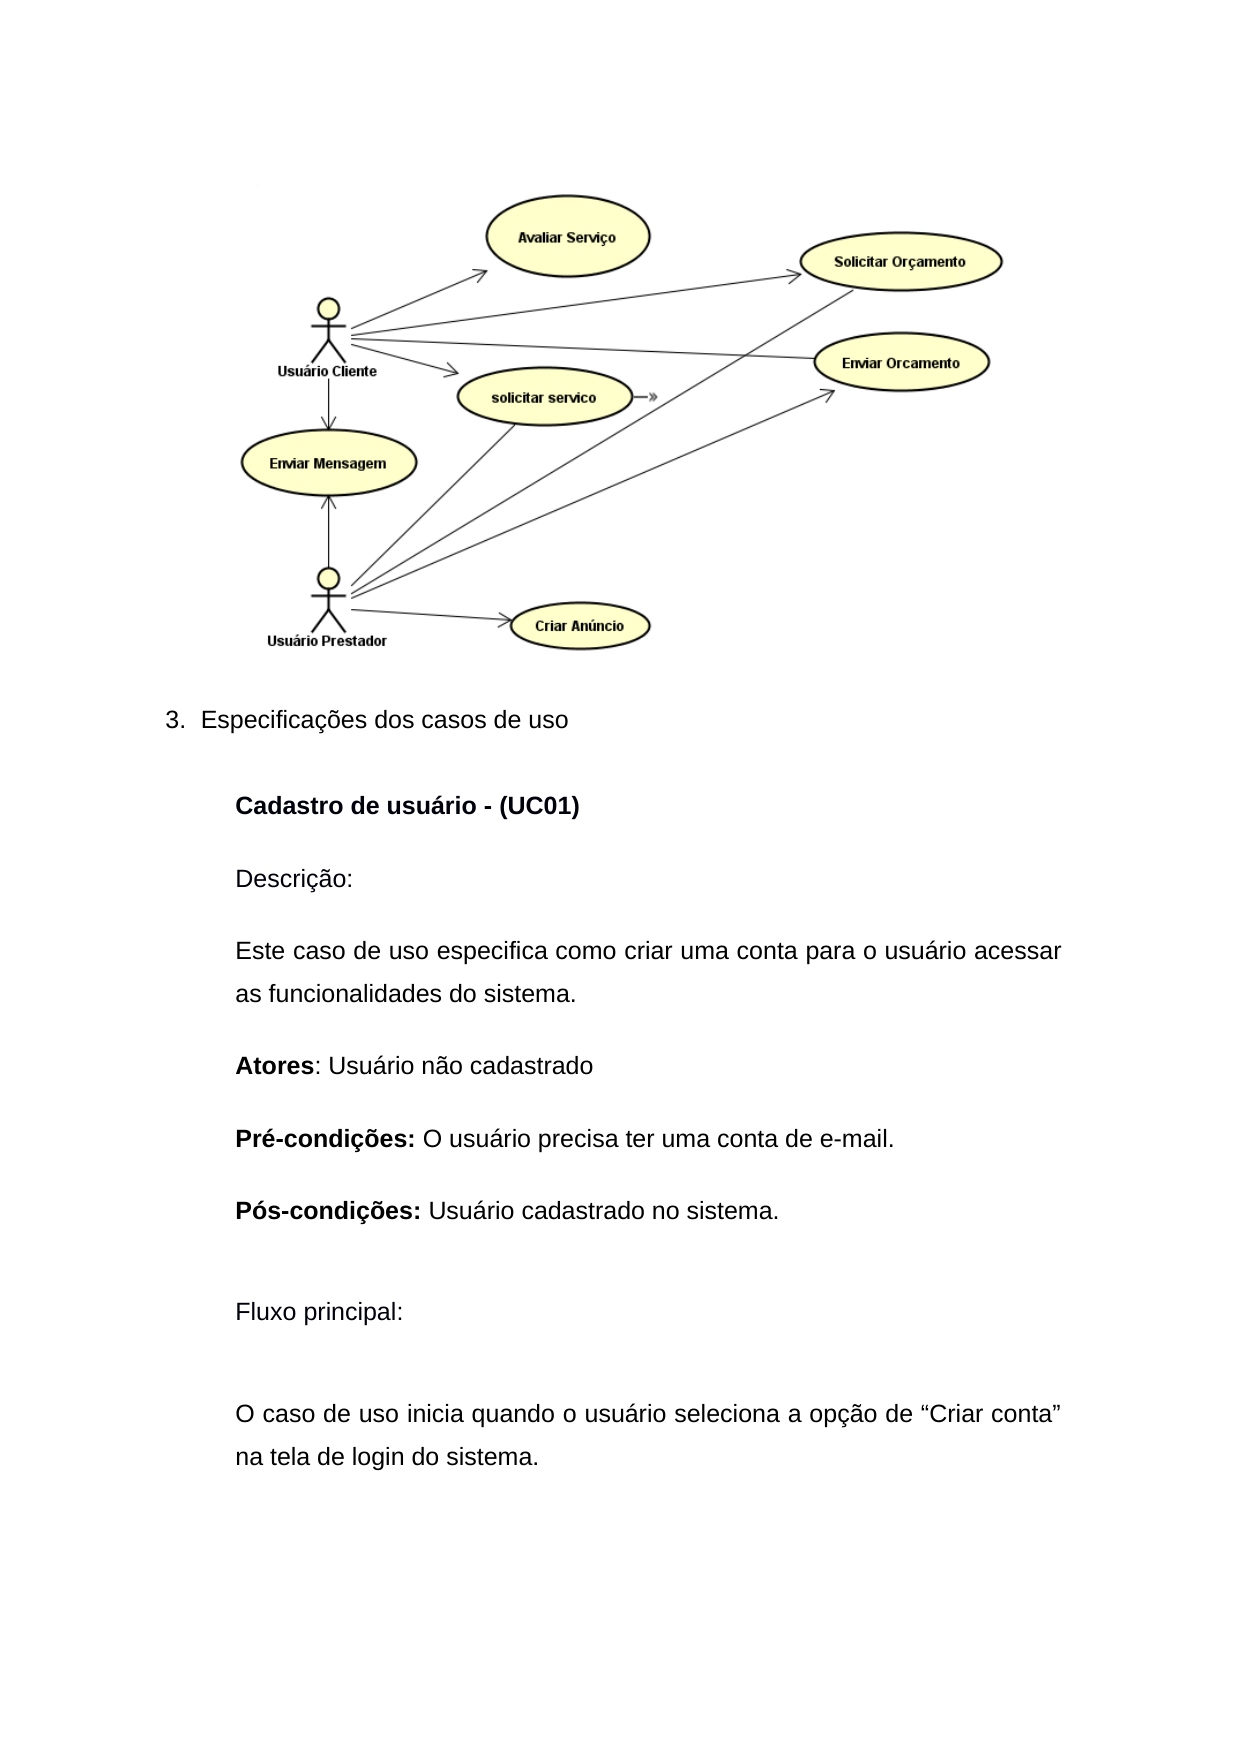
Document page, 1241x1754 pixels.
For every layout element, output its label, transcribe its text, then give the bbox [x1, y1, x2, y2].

subtitle Descrição: [198, 863, 1062, 892]
list Pré-condições: O usuário precisa ter uma conta de e-mail. [198, 1123, 1062, 1152]
list Atores: Usuário não cadastrado [198, 1051, 1062, 1080]
list Especificações dos casos de uso [165, 691, 1062, 734]
list O caso de uso inicia quando o usuário seleciona a opção de “Criar conta” na tela de login do sistema. [198, 1399, 1062, 1471]
list Este caso de uso especifica como criar uma conta para o usuário acessar as funcionalidades do sistema. [198, 936, 1062, 1008]
picture [231, 185, 1015, 691]
subtitle Cadastro de usuário - (UC01) [198, 791, 1062, 820]
subtitle Fluxo principal: [198, 1297, 1062, 1326]
list Pós-condições: Usuário cadastrado no sistema. [198, 1196, 1062, 1224]
